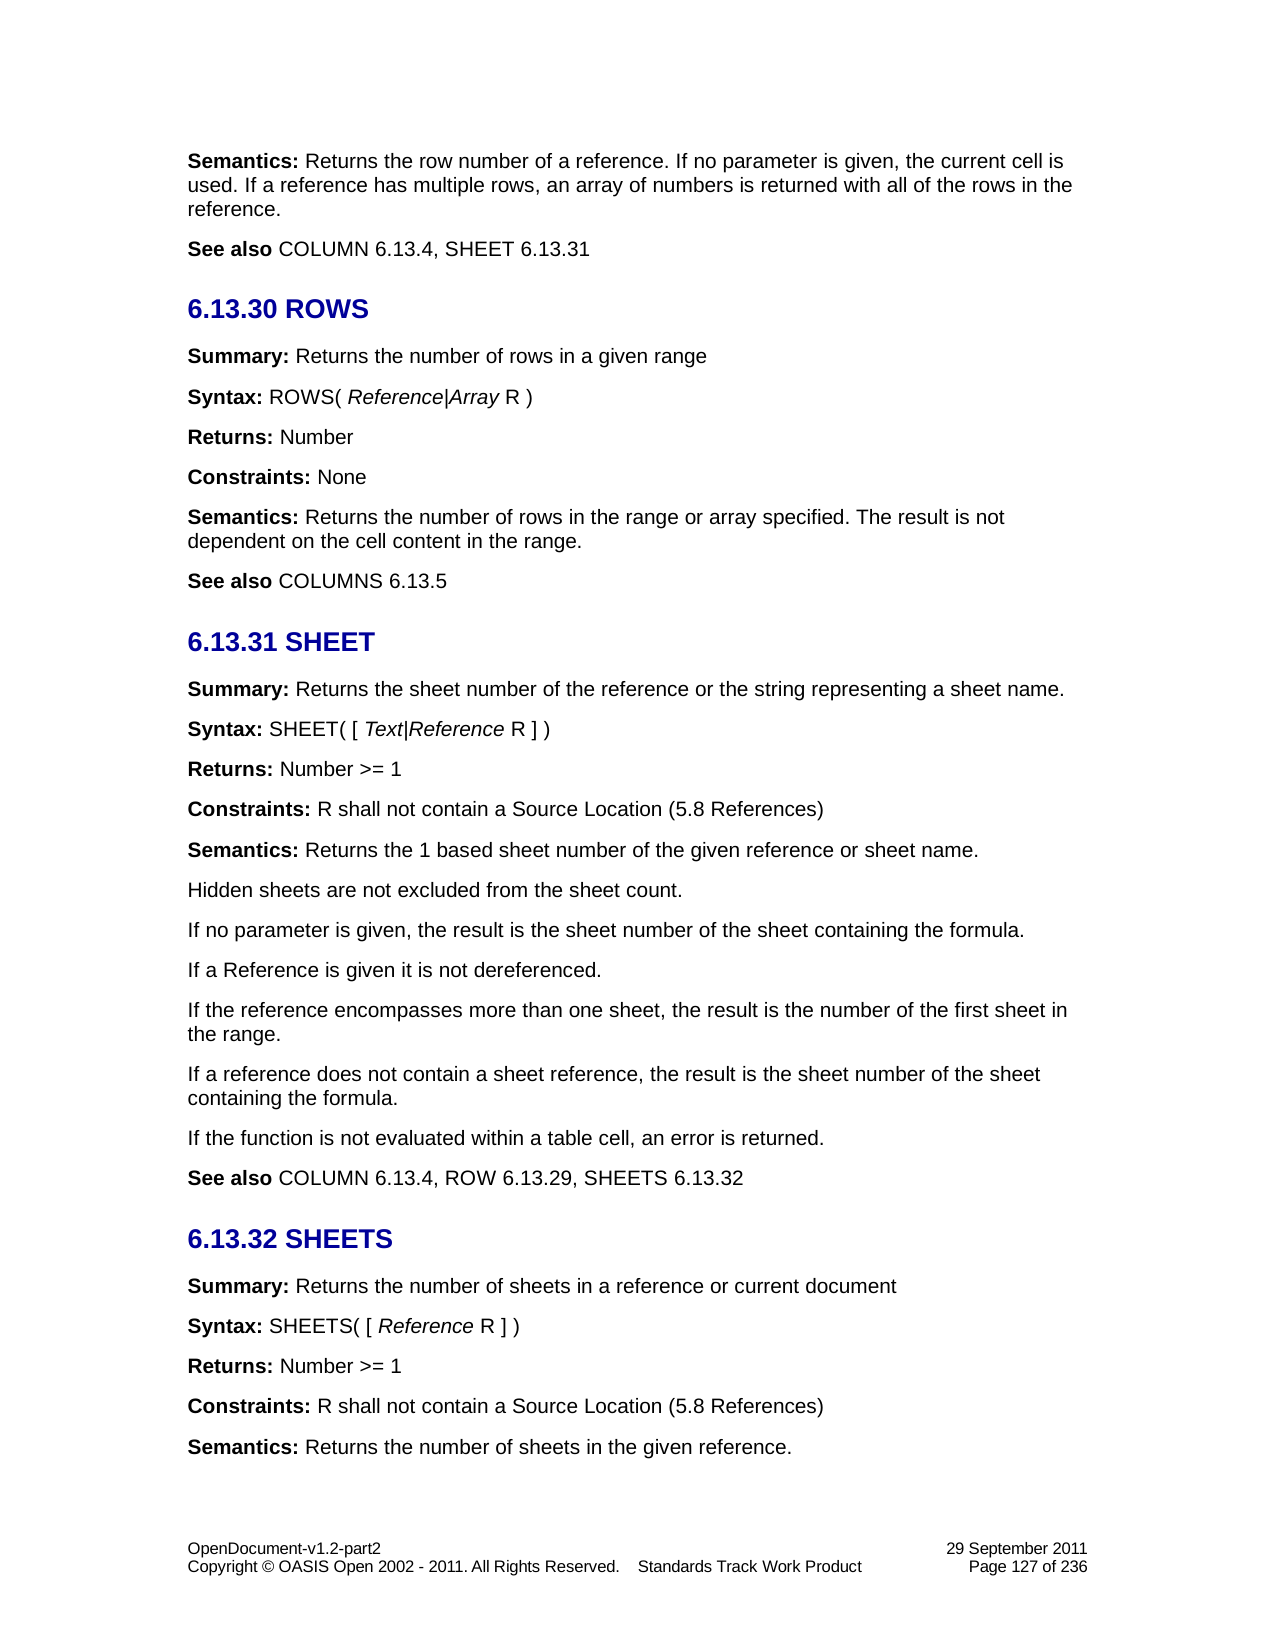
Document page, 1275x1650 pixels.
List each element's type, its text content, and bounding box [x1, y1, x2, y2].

text Syntax: SHEET( [ Text|Reference R ] ) [187, 717, 1088, 741]
text Returns: Number >= 1 [187, 1355, 1088, 1378]
text If the reference encompasses more than one sheet, the result is the number of the first sheet in the range. [187, 999, 1088, 1046]
text Constraints: R shall not contain a Source Location (5.8 References) [187, 1395, 1088, 1418]
text Returns: Number [187, 425, 1088, 449]
subtitle SHEET [187, 626, 1088, 656]
text Returns: Number >= 1 [187, 758, 1088, 781]
subtitle ROWS [187, 294, 1088, 324]
text If no parameter is given, the result is the sheet number of the sheet containing the formula. [187, 918, 1088, 942]
text See also COLUMNS 6.13.5 [187, 569, 1088, 593]
text Constraints: R shall not contain a Source Location (5.8 References) [187, 798, 1088, 821]
text Syntax: ROWS( Reference|Array R ) [187, 385, 1088, 409]
text Semantics: Returns the number of sheets in the given reference. [187, 1435, 1088, 1459]
text If a Reference is given it is not dereferenced. [187, 959, 1088, 982]
text See also COLUMN 6.13.4, ROW 6.13.29, SHEETS 6.13.32 [187, 1167, 1088, 1190]
text See also COLUMN 6.13.4, SHEET 6.13.31 [187, 237, 1088, 261]
text Hidden sheets are not excluded from the sheet count. [187, 878, 1088, 902]
text Semantics: Returns the row number of a reference. If no parameter is given, the current cell is used. If a reference has multiple rows, an array of numbers is returned with all of the rows in the reference. [187, 150, 1088, 221]
text Summary: Returns the number of sheets in a reference or current document [187, 1274, 1088, 1298]
text Semantics: Returns the number of rows in the range or array specified. The result is not dependent on the cell content in the range. [187, 506, 1088, 553]
text Semantics: Returns the 1 based sheet number of the given reference or sheet name. [187, 838, 1088, 862]
text If a reference does not contain a sheet reference, the result is the sheet number of the sheet containing the formula. [187, 1063, 1088, 1110]
text Summary: Returns the sheet number of the reference or the string representing a sheet name. [187, 677, 1088, 701]
text Summary: Returns the number of rows in a given range [187, 345, 1088, 368]
text Syntax: SHEETS( [ Reference R ] ) [187, 1314, 1088, 1338]
text Constraints: None [187, 466, 1088, 489]
text If the function is not evaluated within a table cell, an error is returned. [187, 1126, 1088, 1150]
subtitle SHEETS [187, 1223, 1088, 1253]
